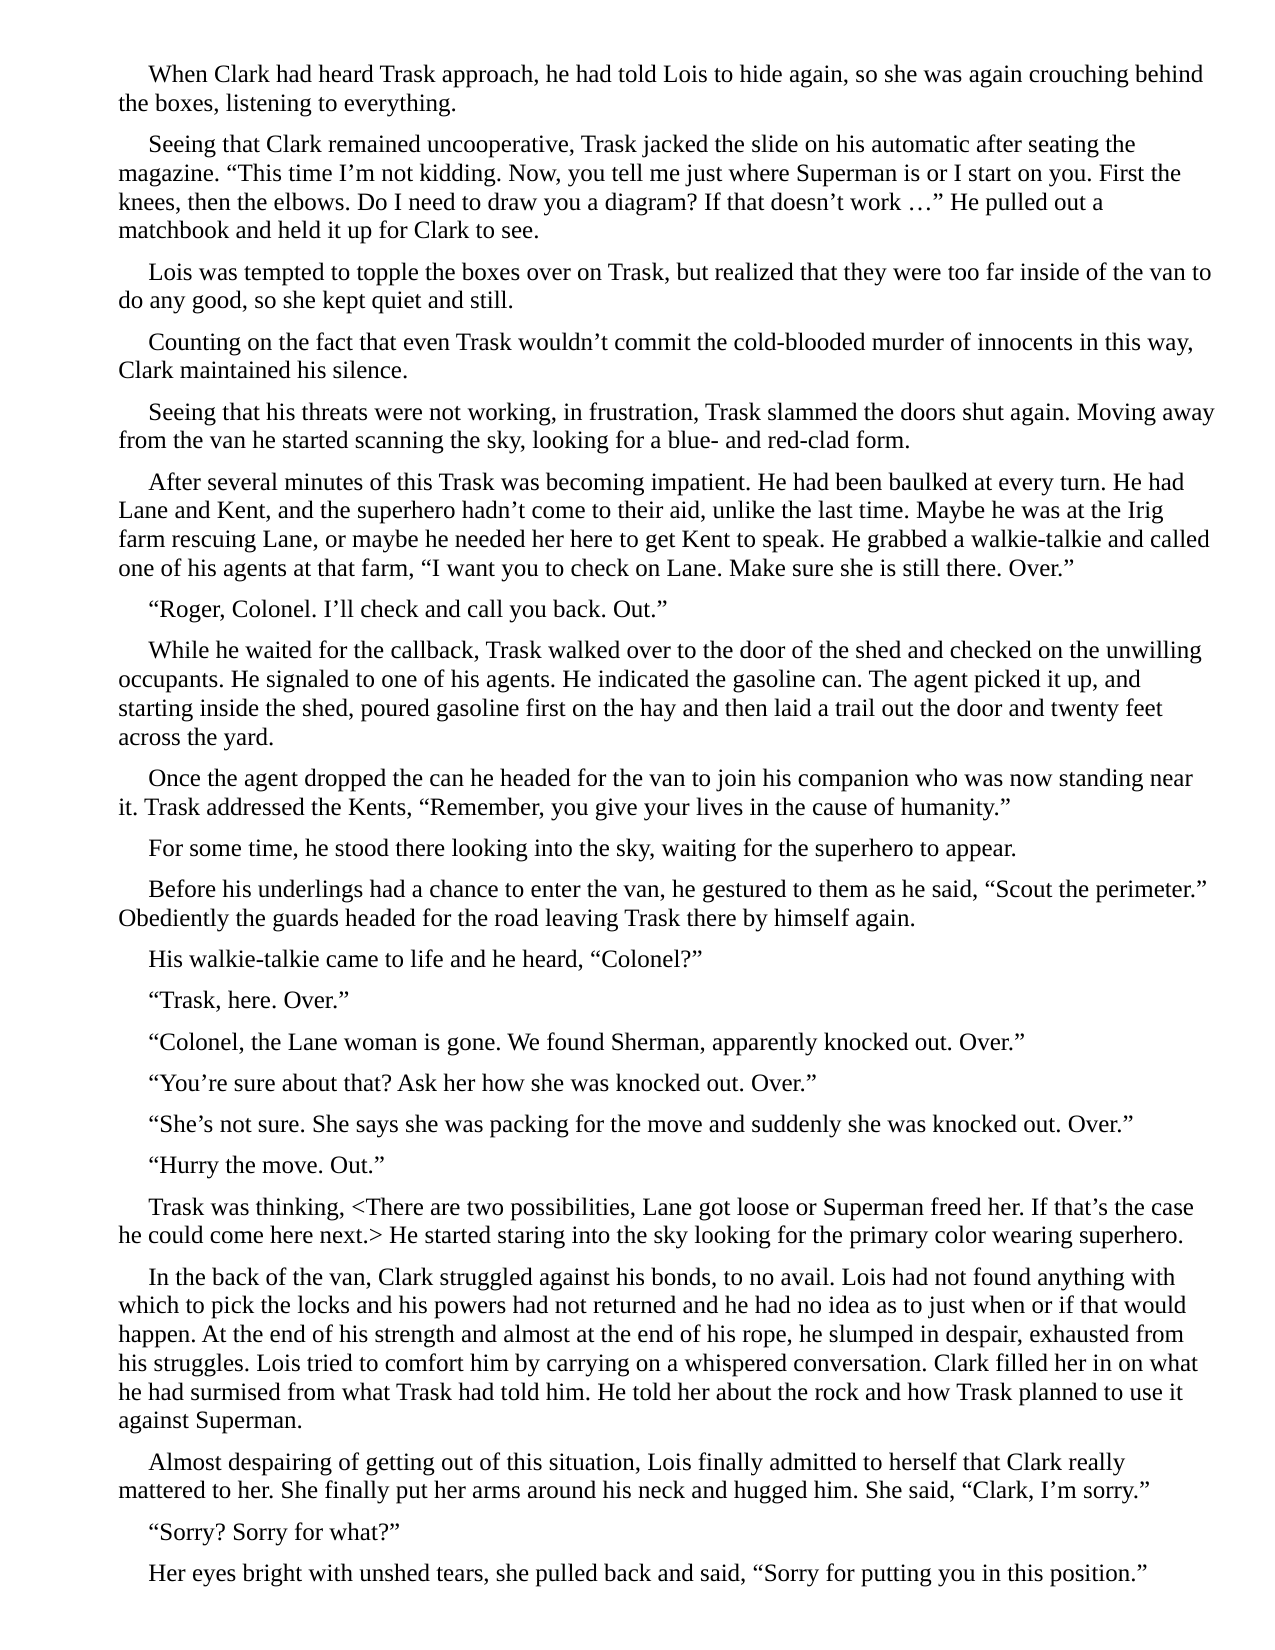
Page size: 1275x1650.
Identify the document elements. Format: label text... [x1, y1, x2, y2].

text Lois was tempted to topple the boxes over on Trask, but realized that they were too far inside of the van to do any good, so she kept quiet and still. [118, 257, 1216, 314]
text “She’s not sure. She says she was packing for the move and suddenly she was knocked out. Over.” [118, 1109, 1216, 1138]
text When Clark had heard Trask approach, he had told Lois to hide again, so she was again crouching behind the boxes, listening to everything. [118, 59, 1216, 117]
text “Roger, Colonel. I’ll check and call you back. Out.” [118, 594, 1216, 623]
text Once the agent dropped the can he headed for the van to join his companion who was now standing near it. Trask addressed the Kents, “Remember, you give your lives in the cause of humanity.” [118, 763, 1216, 820]
text Counting on the fact that even Trask wouldn’t commit the cold-blooded murder of innocents in this way, Clark maintained his silence. [118, 327, 1216, 384]
text Seeing that his threats were not working, in frustration, Trask slammed the doors shut again. Moving away from the van he started scanning the sky, looking for a blue- and red-clad form. [118, 397, 1216, 454]
text “You’re sure about that? Ask her how she was knocked out. Over.” [118, 1068, 1216, 1097]
text Her eyes bright with unshed tears, she pulled back and said, “Sorry for putting you in this position.” [118, 1558, 1216, 1587]
text After several minutes of this Trask was becoming impatient. He had been baulked at every turn. He had Lane and Kent, and the superhero hadn’t come to their aid, unlike the last time. Maybe he was at the Irig farm rescuing Lane, or maybe he needed her here to get Kent to speak. He grabbed a walkie-talkie and called one of his agents at that farm, “I want you to check on Lane. Make sure she is still there. Over.” [118, 467, 1216, 582]
text “Hurry the move. Out.” [118, 1150, 1216, 1179]
text His walkie-talkie came to life and he heard, “Colonel?” [118, 944, 1216, 973]
text Before his underlings had a chance to enter the van, he gestured to them as he said, “Scout the perimeter.” Obediently the guards headed for the road leaving Trask there by himself again. [118, 874, 1216, 932]
text “Trask, here. Over.” [118, 985, 1216, 1014]
text While he waited for the callback, Trask walked over to the door of the shed and checked on the unwilling occupants. He signaled to one of his agents. He indicated the gasoline can. The agent picked it up, and starting inside the shed, poured gasoline first on the hay and then laid a trail out the door and twenty feet across the yard. [118, 635, 1216, 750]
text In the back of the van, Clark struggled against his bonds, to no avail. Lois had not found anything with which to pick the locks and his powers had not returned and he had no idea as to just when or if that would happen. At the end of his strength and almost at the end of his rope, he slumped in despair, exhausted from his struggles. Lois tried to comfort him by carrying on a whispered conversation. Clark filled her in on what he had surmised from what Trask had told him. He told her about the rock and how Trask planned to use it against Superman. [118, 1262, 1216, 1434]
text “Colonel, the Lane woman is gone. We found Sherman, apparently knocked out. Over.” [118, 1027, 1216, 1055]
text Almost despairing of getting out of this situation, Lois finally admitted to herself that Clark really mattered to her. She finally put her arms around his neck and hugged him. She said, “Clark, I’m sorry.” [118, 1447, 1216, 1504]
text Seeing that Clark remained uncooperative, Trask jacked the slide on his automatic after seating the magazine. “This time I’m not kidding. Now, you tell me just where Superman is or I start on you. First the knees, then the elbows. Do I need to draw you a diagram? If that doesn’t work …” He pulled out a matchbook and held it up for Clark to see. [118, 129, 1216, 244]
text Trask was thinking, <There are two possibilities, Lane got loose or Superman freed her. If that’s the case he could come here next.> He started staring into the sky looking for the primary color wearing superhero. [118, 1192, 1216, 1249]
text For some time, he stood there looking into the sky, waiting for the superhero to appear. [118, 833, 1216, 862]
text “Sorry? Sorry for what?” [118, 1517, 1216, 1545]
